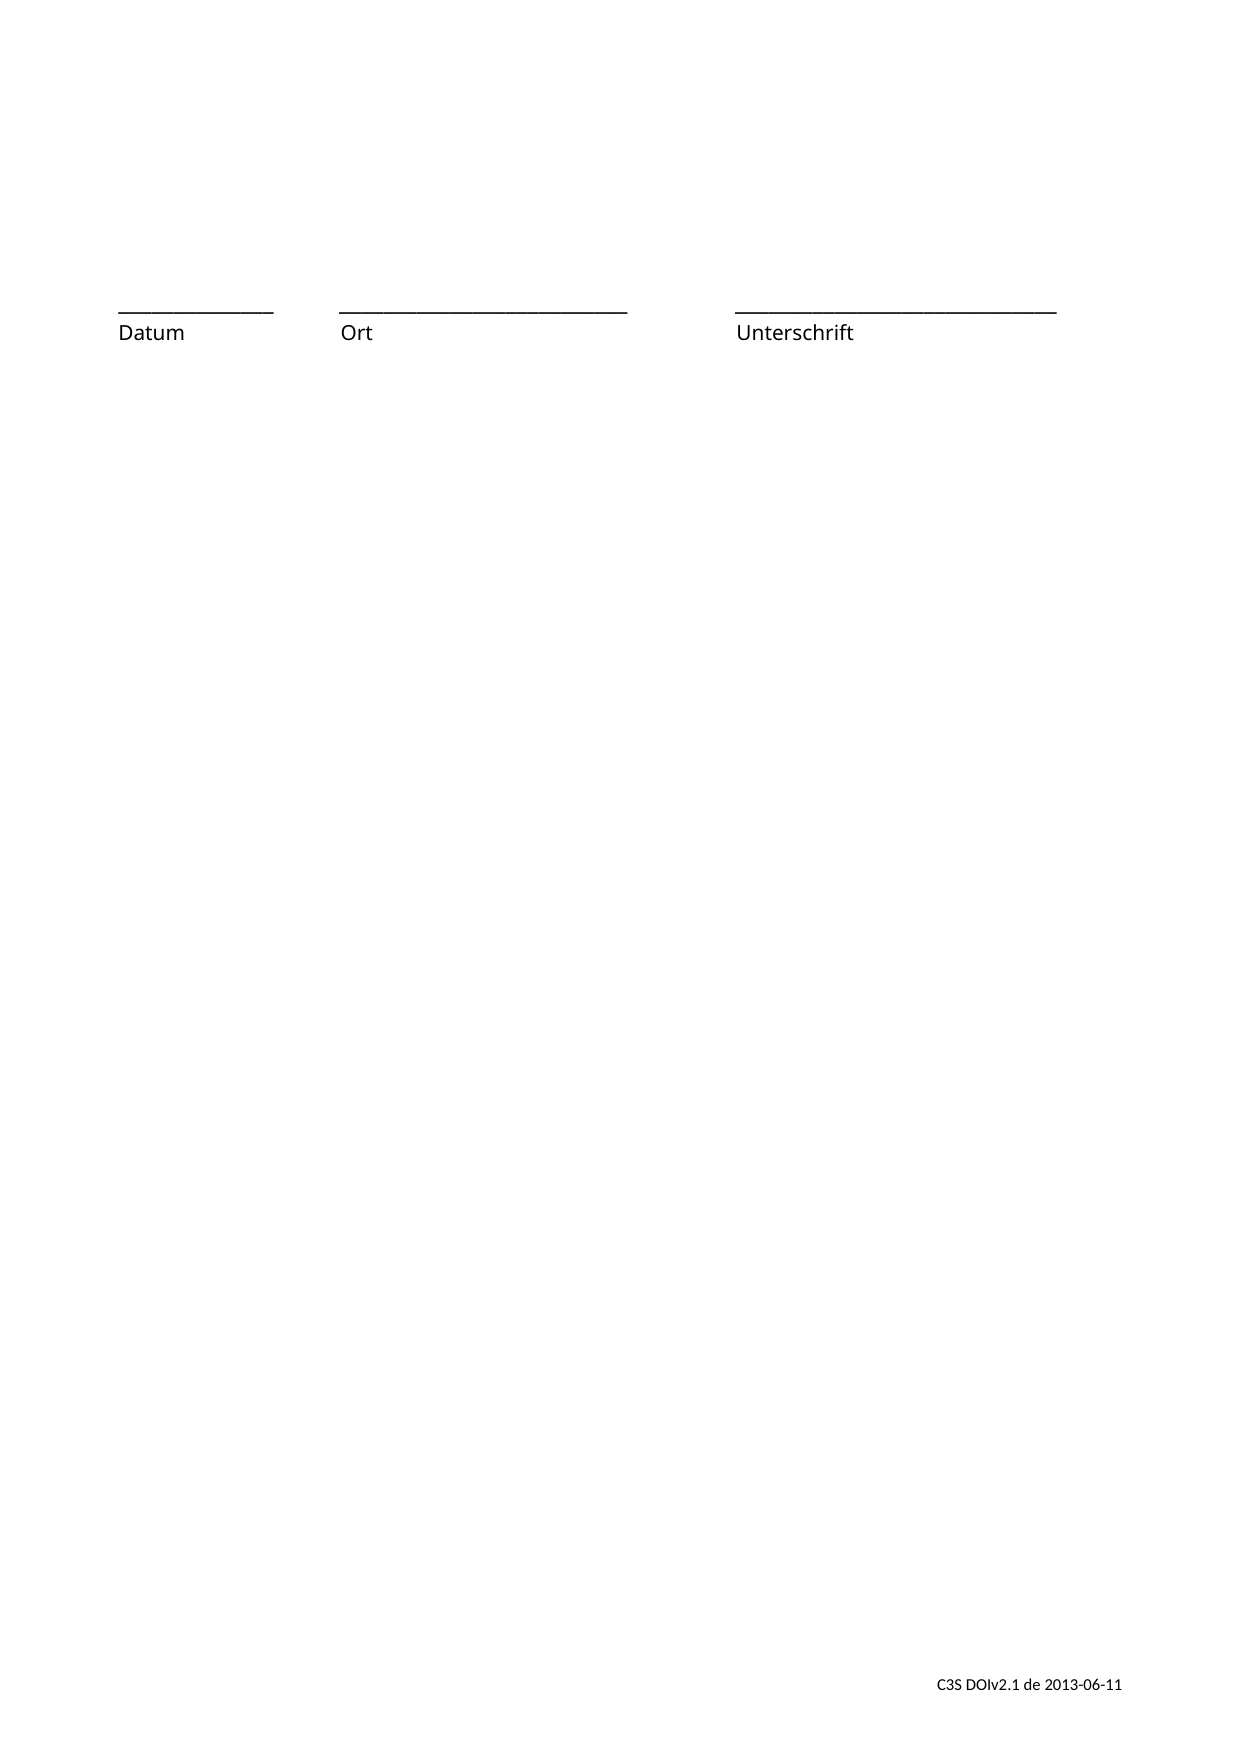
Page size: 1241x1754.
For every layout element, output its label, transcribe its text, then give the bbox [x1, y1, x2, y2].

text ______________ __________________________ _____________________________ [118, 284, 1122, 318]
text Datum Ort Unterschrift [118, 318, 1122, 346]
